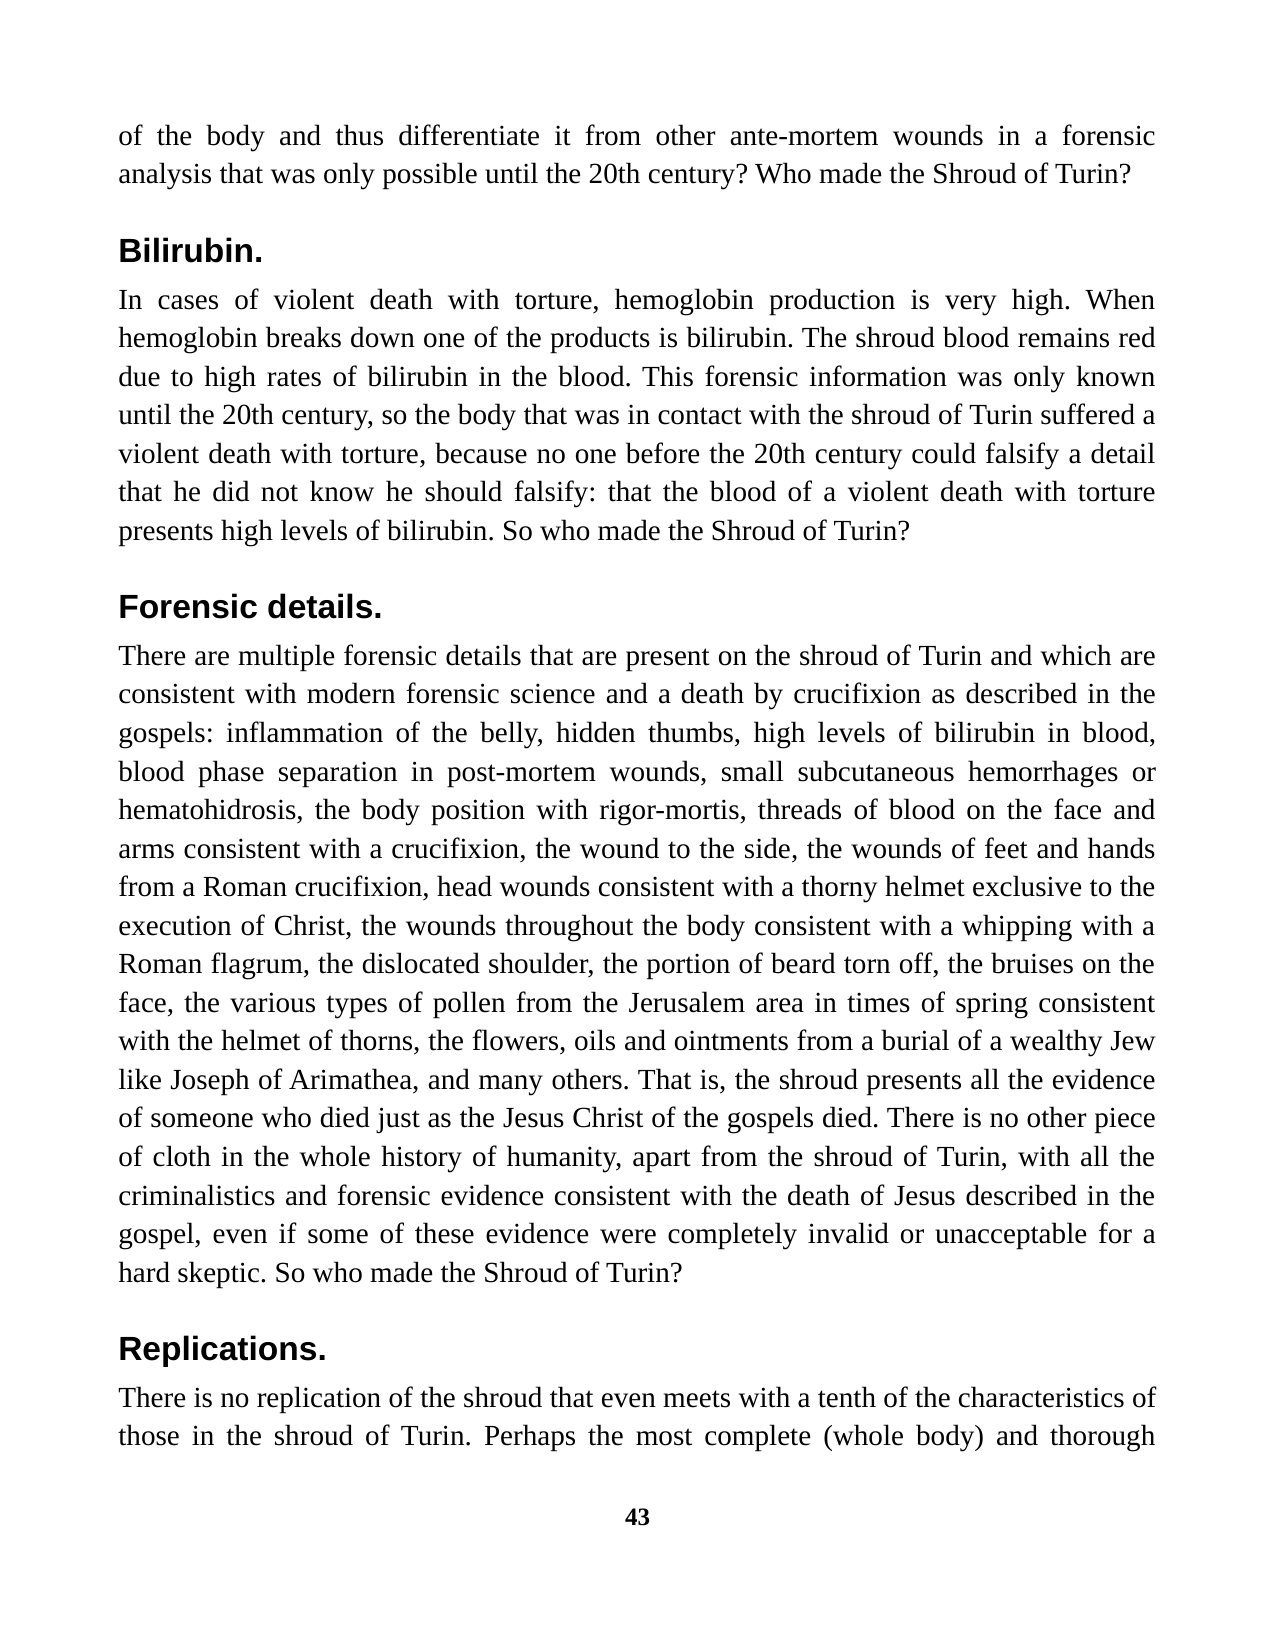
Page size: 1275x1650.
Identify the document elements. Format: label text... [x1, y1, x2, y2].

text In cases of violent death with torture, hemoglobin production is very high. When hemoglobin breaks down one of the products is bilirubin. The shroud blood remains red due to high rates of bilirubin in the blood. This forensic information was only known until the 20th century, so the body that was in contact with the shroud of Turin suffered a violent death with torture, because no one before the 20th century could falsify a detail that he did not know he should falsify: that the blood of a violent death with torture presents high levels of bilirubin. So who made the Shroud of Turin? [118, 282, 1157, 547]
subtitle Replications. [118, 1329, 1157, 1367]
text There are multiple forensic details that are present on the shroud of Turin and which are consistent with modern forensic science and a death by crucifixion as described in the gospels: inflammation of the belly, hidden thumbs, high levels of bilirubin in blood, blood phase separation in post-mortem wounds, small subcutaneous hemorrhages or hematohidrosis, the body position with rigor-mortis, threads of blood on the face and arms consistent with a crucifixion, the wound to the side, the wounds of feet and hands from a Roman crucifixion, head wounds consistent with a thorny helmet exclusive to the execution of Christ, the wounds throughout the body consistent with a whipping with a Roman flagrum, the dislocated shoulder, the portion of beard torn off, the bruises on the face, the various types of pollen from the Jerusalem area in times of spring consistent with the helmet of thorns, the flowers, oils and ointments from a burial of a wealthy Jew like Joseph of Arimathea, and many others. That is, the shroud presents all the evidence of someone who died just as the Jesus Christ of the gospels died. There is no other piece of cloth in the whole history of humanity, apart from the shroud of Turin, with all the criminalistics and forensic evidence consistent with the death of Jesus described in the gospel, even if some of these evidence were completely invalid or unacceptable for a hard skeptic. So who made the Shroud of Turin? [118, 638, 1157, 1288]
text of the body and thus differentiate it from other ante-mortem wounds in a forensic analysis that was only possible until the 20th century? Who made the Shroud of Turin? [118, 118, 1157, 190]
subtitle Bilirubin. [118, 231, 1157, 269]
subtitle Forensic details. [118, 587, 1157, 626]
text There is no replication of the shroud that even meets with a tenth of the characteristics of those in the shroud of Turin. Perhaps the most complete (whole body) and thorough [118, 1380, 1157, 1452]
